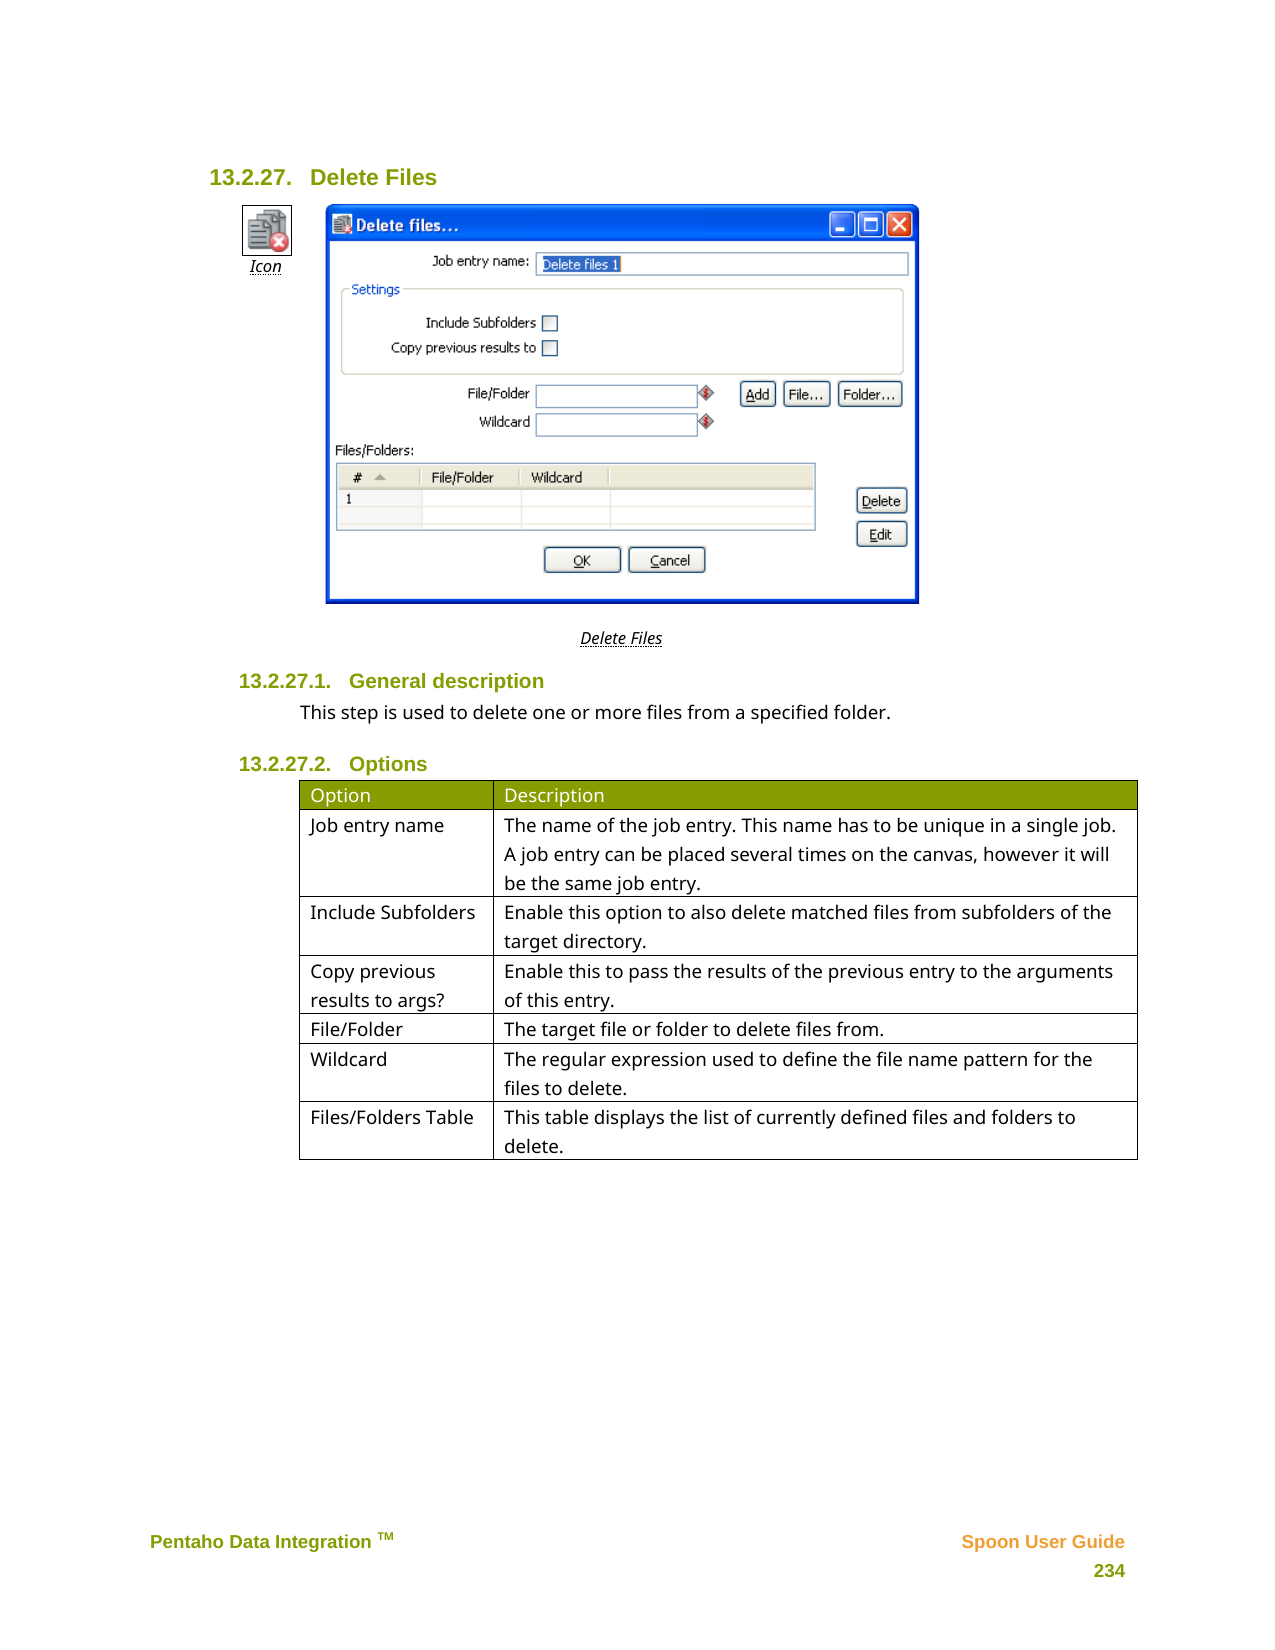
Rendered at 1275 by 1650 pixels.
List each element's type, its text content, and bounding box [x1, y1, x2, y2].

table_cell Copy previous results to args? [300, 956, 493, 1013]
table_cell The name of the job entry. This name has to be unique in a single job. A job entry can be placed several times on the canvas, however it will be the same job entry. [494, 810, 1137, 896]
table_cell Enable this to pass the results of the previous entry to the arguments of this entry. [494, 956, 1137, 1013]
subtitle Options [239, 744, 1125, 779]
table_header Description [494, 781, 1137, 809]
table_cell Include Subfolders [300, 897, 493, 955]
table_cell Job entry name [300, 810, 493, 896]
picture [244, 208, 289, 252]
picture [325, 204, 920, 604]
subtitle General description [239, 661, 1125, 695]
table_cell This table displays the list of currently defined files and folders to delete. [494, 1102, 1137, 1159]
table_cell Wildcard [300, 1044, 493, 1101]
table_cell The target file or folder to delete files from. [494, 1014, 1137, 1042]
table_cell The regular expression used to define the file name pattern for the files to delete. [494, 1044, 1137, 1101]
subtitle Delete Files [209, 157, 1125, 192]
text Delete Files [326, 627, 919, 649]
text This step is used to delete one or more files from a specified folder. [300, 696, 1125, 725]
text Icon [241, 254, 292, 278]
table_cell File/Folder [300, 1014, 493, 1042]
table_cell Files/Folders Table [300, 1102, 493, 1159]
table_header Option [300, 781, 493, 809]
table_cell Enable this option to also delete matched files from subfolders of the target directory. [494, 897, 1137, 955]
